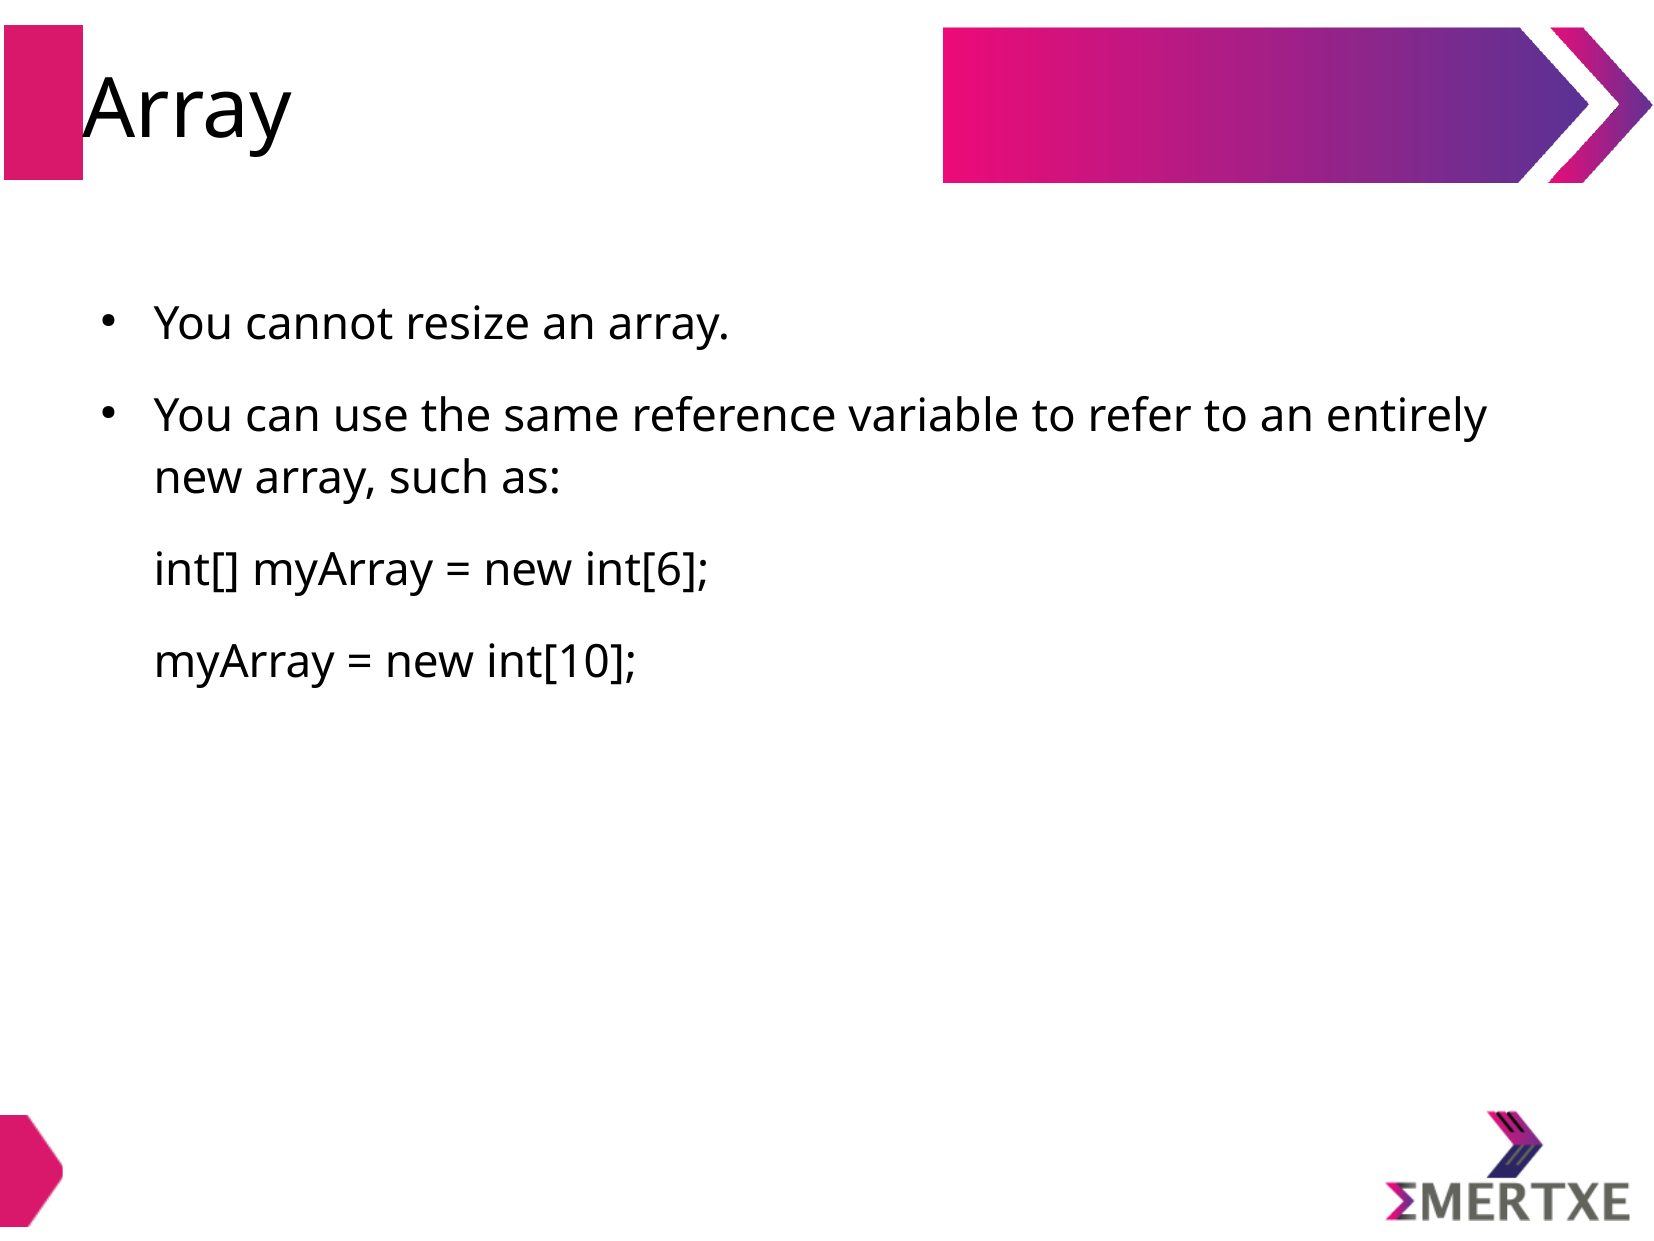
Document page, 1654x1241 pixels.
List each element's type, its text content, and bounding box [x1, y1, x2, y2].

list You cannot resize an array. You can use the same reference variable to refer to an entirely new array, such as: int[] myArray = new int[6]; myArray = new int[10]; [82, 290, 1571, 1010]
picture [1571, 27, 1653, 183]
picture [1385, 1107, 1631, 1221]
title Array [82, 2, 1571, 210]
